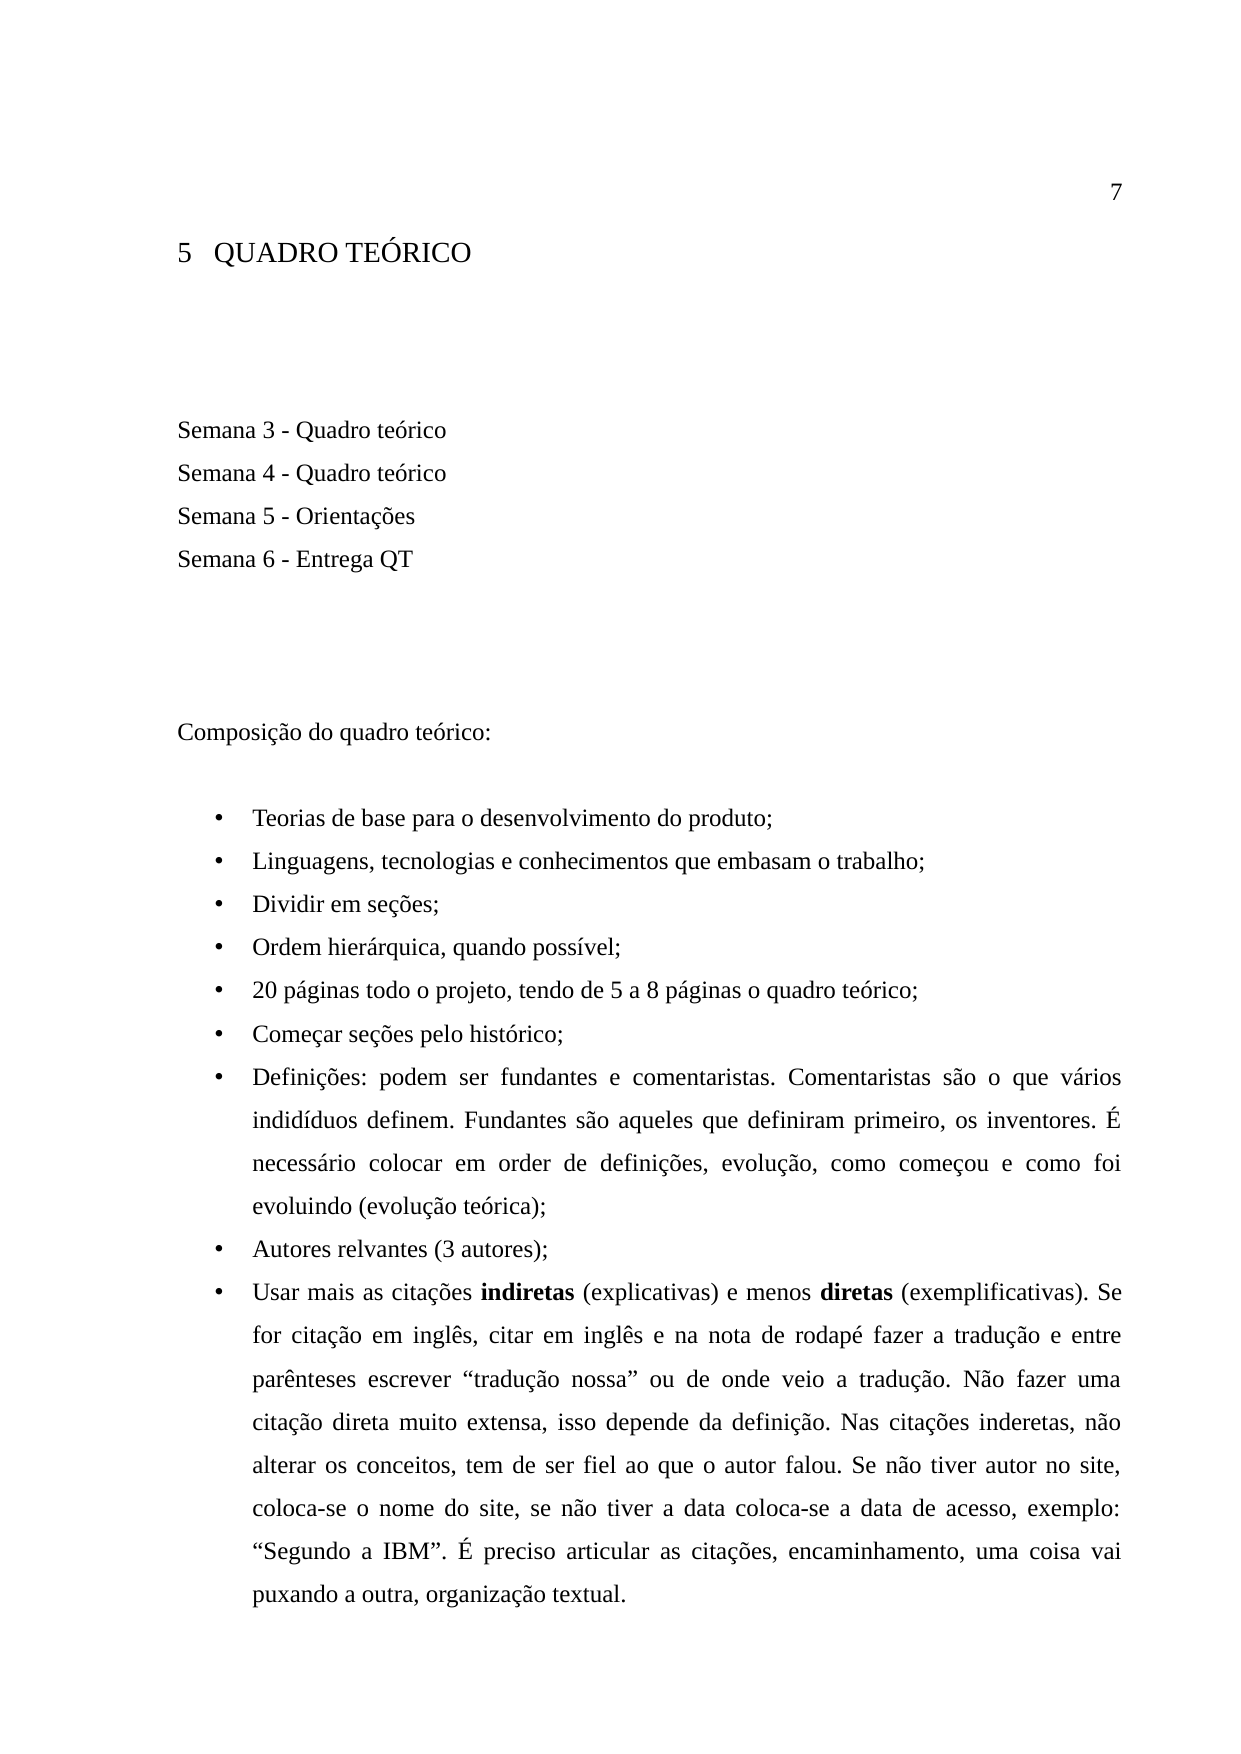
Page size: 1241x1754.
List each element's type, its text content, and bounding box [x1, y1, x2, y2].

text Semana 4 - Quadro teórico [177, 458, 1122, 487]
list Dividir em seções; [214, 889, 1122, 918]
list Teorias de base para o desenvolvimento do produto; [214, 803, 1122, 832]
title Quadro teórico [177, 235, 1122, 269]
list Usar mais as citações indiretas (explicativas) e menos diretas (exemplificativas). Se for citação em inglês, citar em inglês e na nota de rodapé fazer a tradução e entre parênteses escrever “tradução nossa” ou de onde veio a tradução. Não fazer uma citação direta muito extensa, isso depende da definição. Nas citações inderetas, não alterar os conceitos, tem de ser fiel ao que o autor falou. Se não tiver autor no site, coloca-se o nome do site, se não tiver a data coloca-se a data de acesso, exemplo: “Segundo a IBM”. É preciso articular as citações, encaminhamento, uma coisa vai puxando a outra, organização textual. [214, 1277, 1122, 1608]
list Ordem hierárquica, quando possível; [214, 932, 1122, 961]
text Composição do quadro teórico: [177, 717, 1122, 746]
text Semana 6 - Entrega QT [177, 544, 1122, 573]
list 20 páginas todo o projeto, tendo de 5 a 8 páginas o quadro teórico; [214, 976, 1122, 1004]
list Linguagens, tecnologias e conhecimentos que embasam o trabalho; [214, 846, 1122, 875]
text Semana 3 - Quadro teórico [177, 415, 1122, 444]
text Semana 5 - Orientações [177, 501, 1122, 530]
list Autores relvantes (3 autores); [214, 1234, 1122, 1263]
list Definições: podem ser fundantes e comentaristas. Comentaristas são o que vários indidíduos definem. Fundantes são aqueles que definiram primeiro, os inventores. É necessário colocar em order de definições, evolução, como começou e como foi evoluindo (evolução teórica); [214, 1062, 1122, 1220]
list Começar seções pelo histórico; [214, 1019, 1122, 1047]
